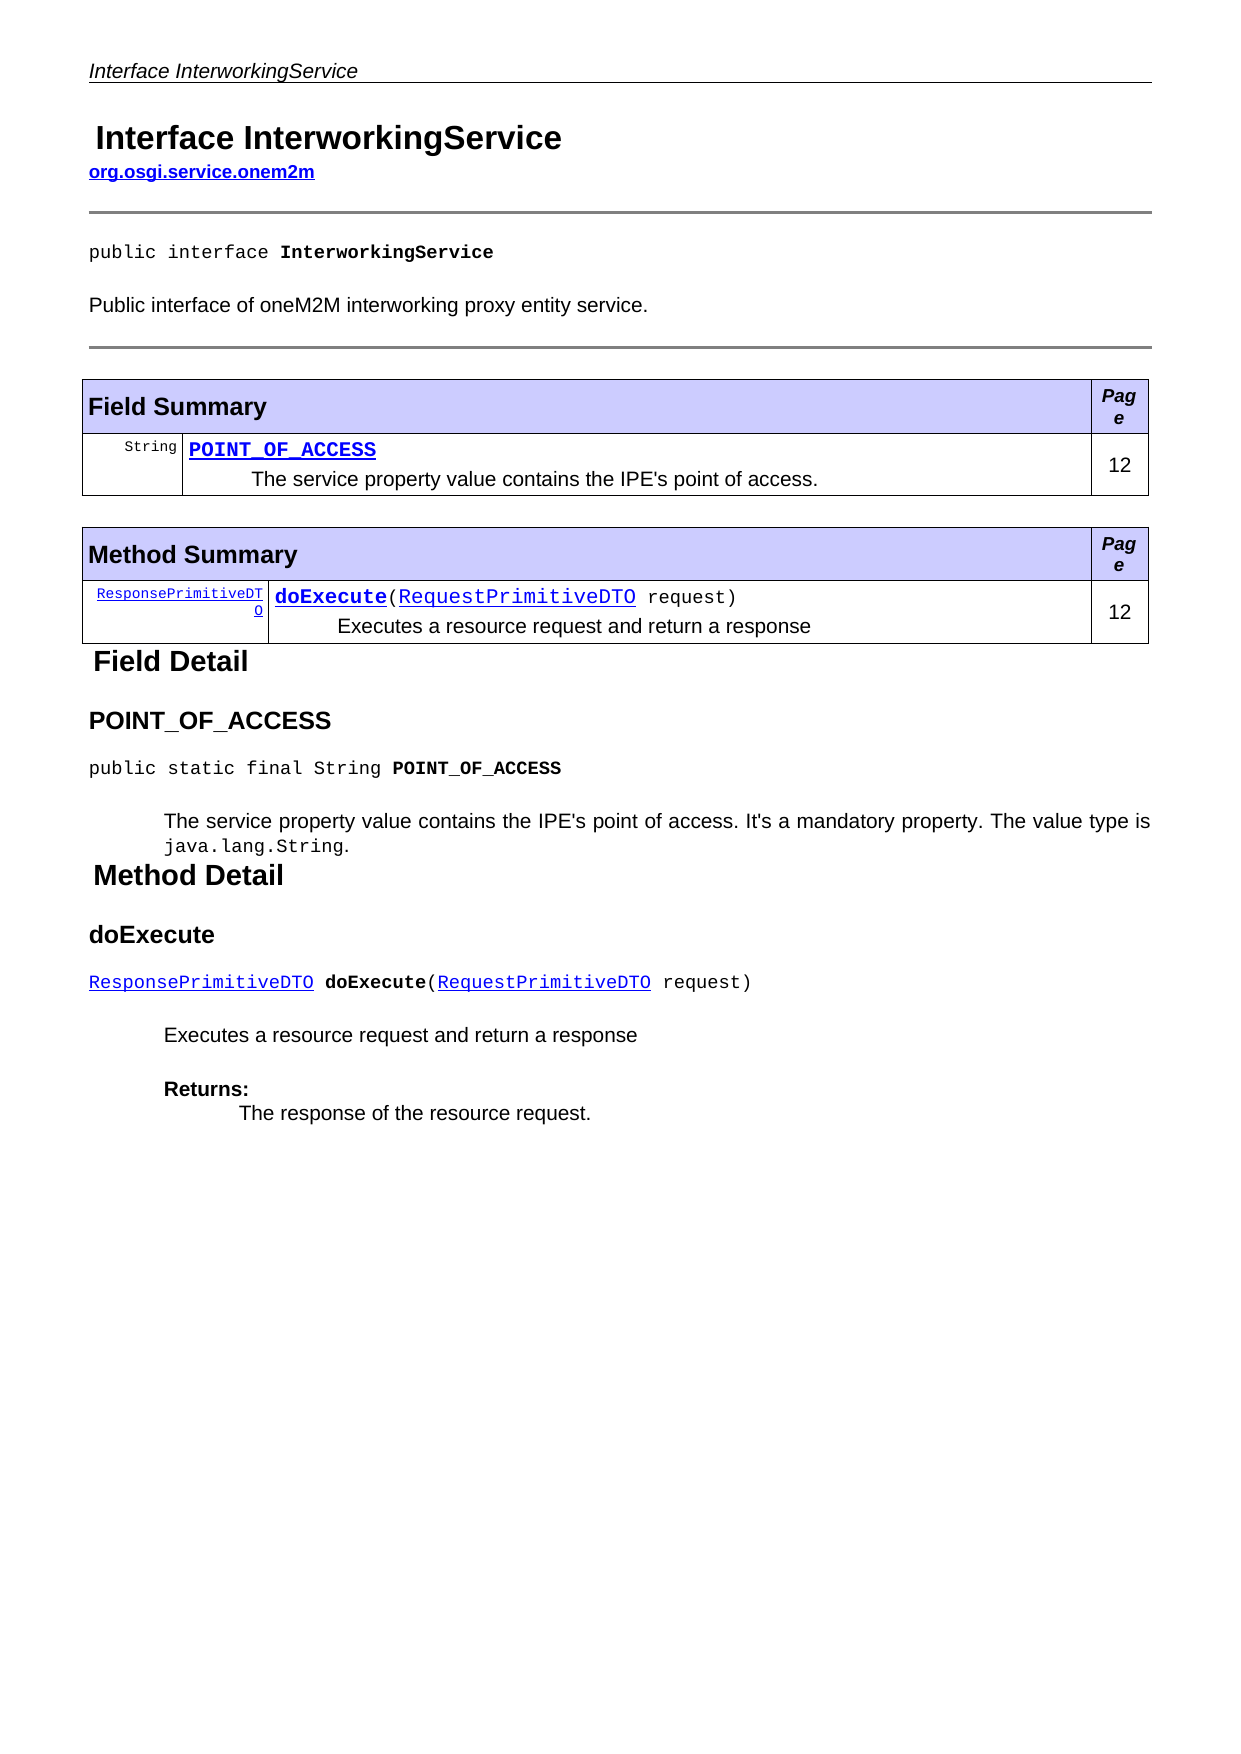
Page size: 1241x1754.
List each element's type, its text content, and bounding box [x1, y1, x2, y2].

subtitle doExecute [88, 920, 1152, 949]
table_header Page [1092, 528, 1148, 580]
table_cell String [83, 434, 182, 495]
text Executes a resource request and return a response [163, 1023, 1152, 1047]
table_cell doExecute(RequestPrimitiveDTO request) Executes a resource request and return a response [269, 581, 1091, 643]
table_header Method Summary [83, 528, 1091, 580]
subtitle Field Detail [93, 644, 1147, 677]
text org.osgi.service.onem2m [88, 160, 1152, 182]
table_cell ResponsePrimitiveDTO [83, 581, 268, 643]
text public static final String POINT_OF_ACCESS [88, 758, 1152, 780]
text public interface InterworkingService [88, 243, 1152, 264]
subtitle POINT_OF_ACCESS [88, 706, 1152, 734]
text The service property value contains the IPE's point of access. It's a mandatory property. The value type is java.lang.String. [163, 809, 1152, 858]
table_header Field Summary [83, 380, 1091, 433]
text Public interface of oneM2M interworking proxy entity service. [88, 293, 1152, 317]
text ResponsePrimitiveDTO doExecute(RequestPrimitiveDTO request) [88, 973, 1152, 994]
subtitle Method Detail [93, 858, 1147, 892]
table_header Page [1092, 380, 1148, 433]
subtitle Interface InterworkingService [95, 118, 1145, 157]
table_cell POINT_OF_ACCESS The service property value contains the IPE's point of access. [183, 434, 1091, 495]
text Returns: [163, 1076, 1152, 1100]
table_cell 11 [1092, 434, 1148, 495]
text The response of the resource request. [238, 1100, 1152, 1124]
table_cell 11 [1092, 581, 1148, 643]
